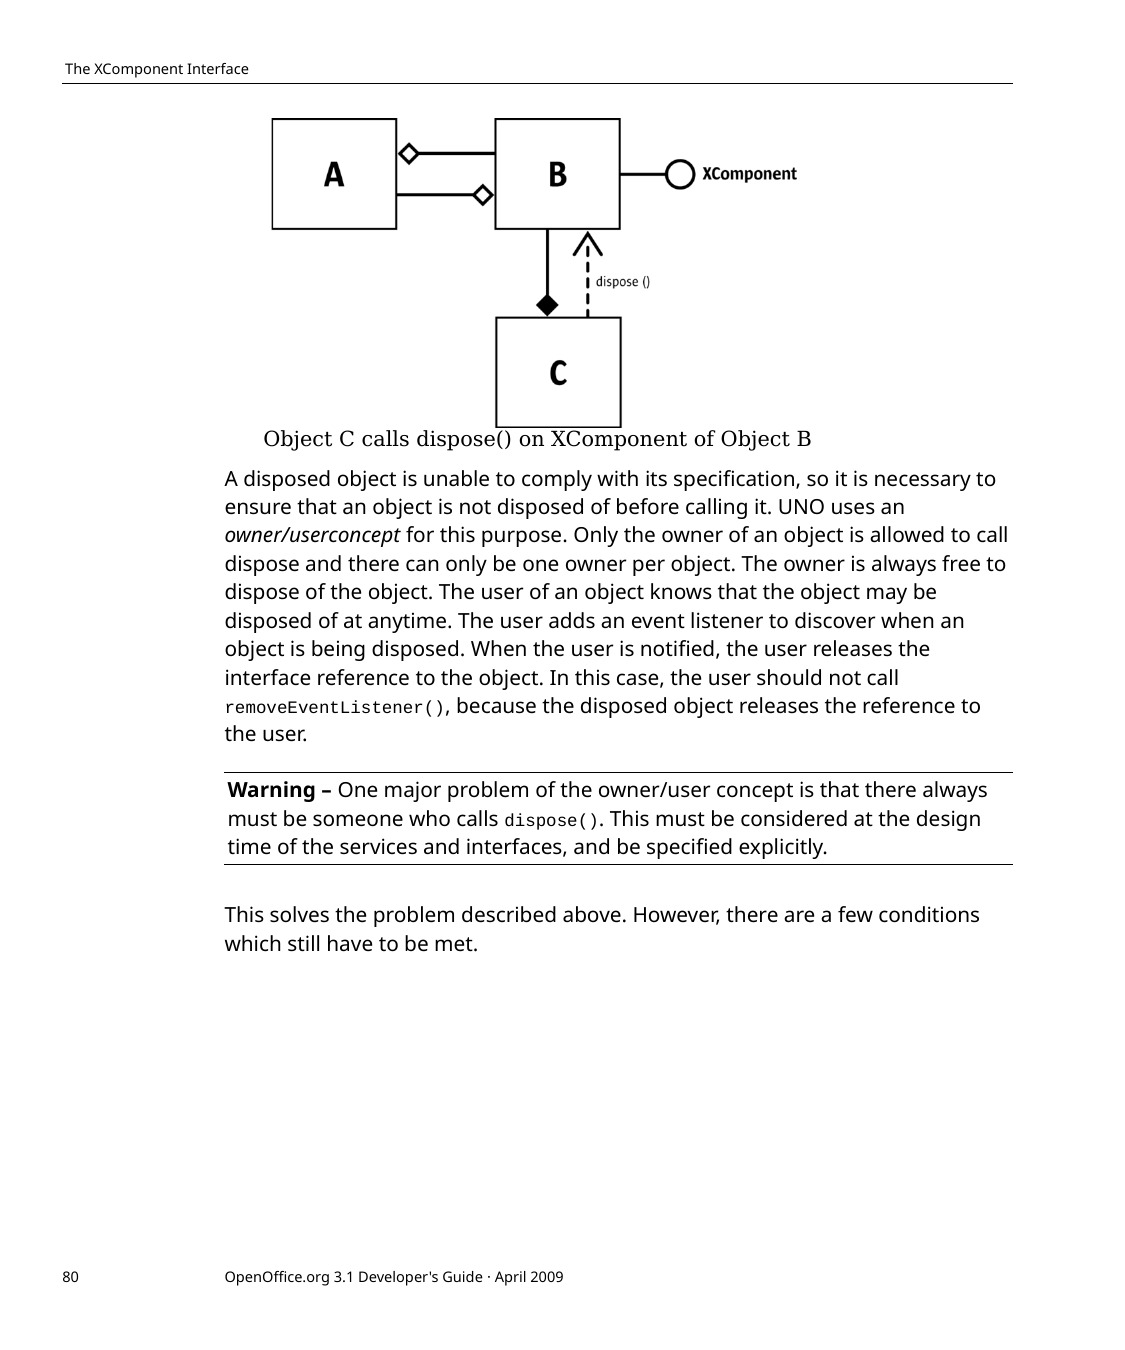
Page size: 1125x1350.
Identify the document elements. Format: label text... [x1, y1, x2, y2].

picture [271, 118, 804, 428]
list One major problem of the owner/user concept is that there always must be someone who calls dispose(). This must be considered at the design time of the services and interfaces, and be specified explicitly. [224, 773, 1013, 864]
text Object C calls dispose() on XComponent of Object B [62, 428, 1013, 452]
text A disposed object is unable to comply with its specification, so it is necessary to ensure that an object is not disposed of before calling it. UNO uses an owner/userconcept for this purpose. Only the owner of an object is allowed to call dispose and there can only be one owner per object. The owner is always free to dispose of the object. The user of an object knows that the object may be disposed of at anytime. The user adds an event listener to discover when an object is being disposed. When the user is notified, the user releases the interface reference to the object. In this case, the user should not call removeEventListener(), because the disposed object releases the reference to the user. [224, 464, 1013, 748]
text This solves the problem described above. However, there are a few conditions which still have to be met. [224, 901, 1013, 957]
